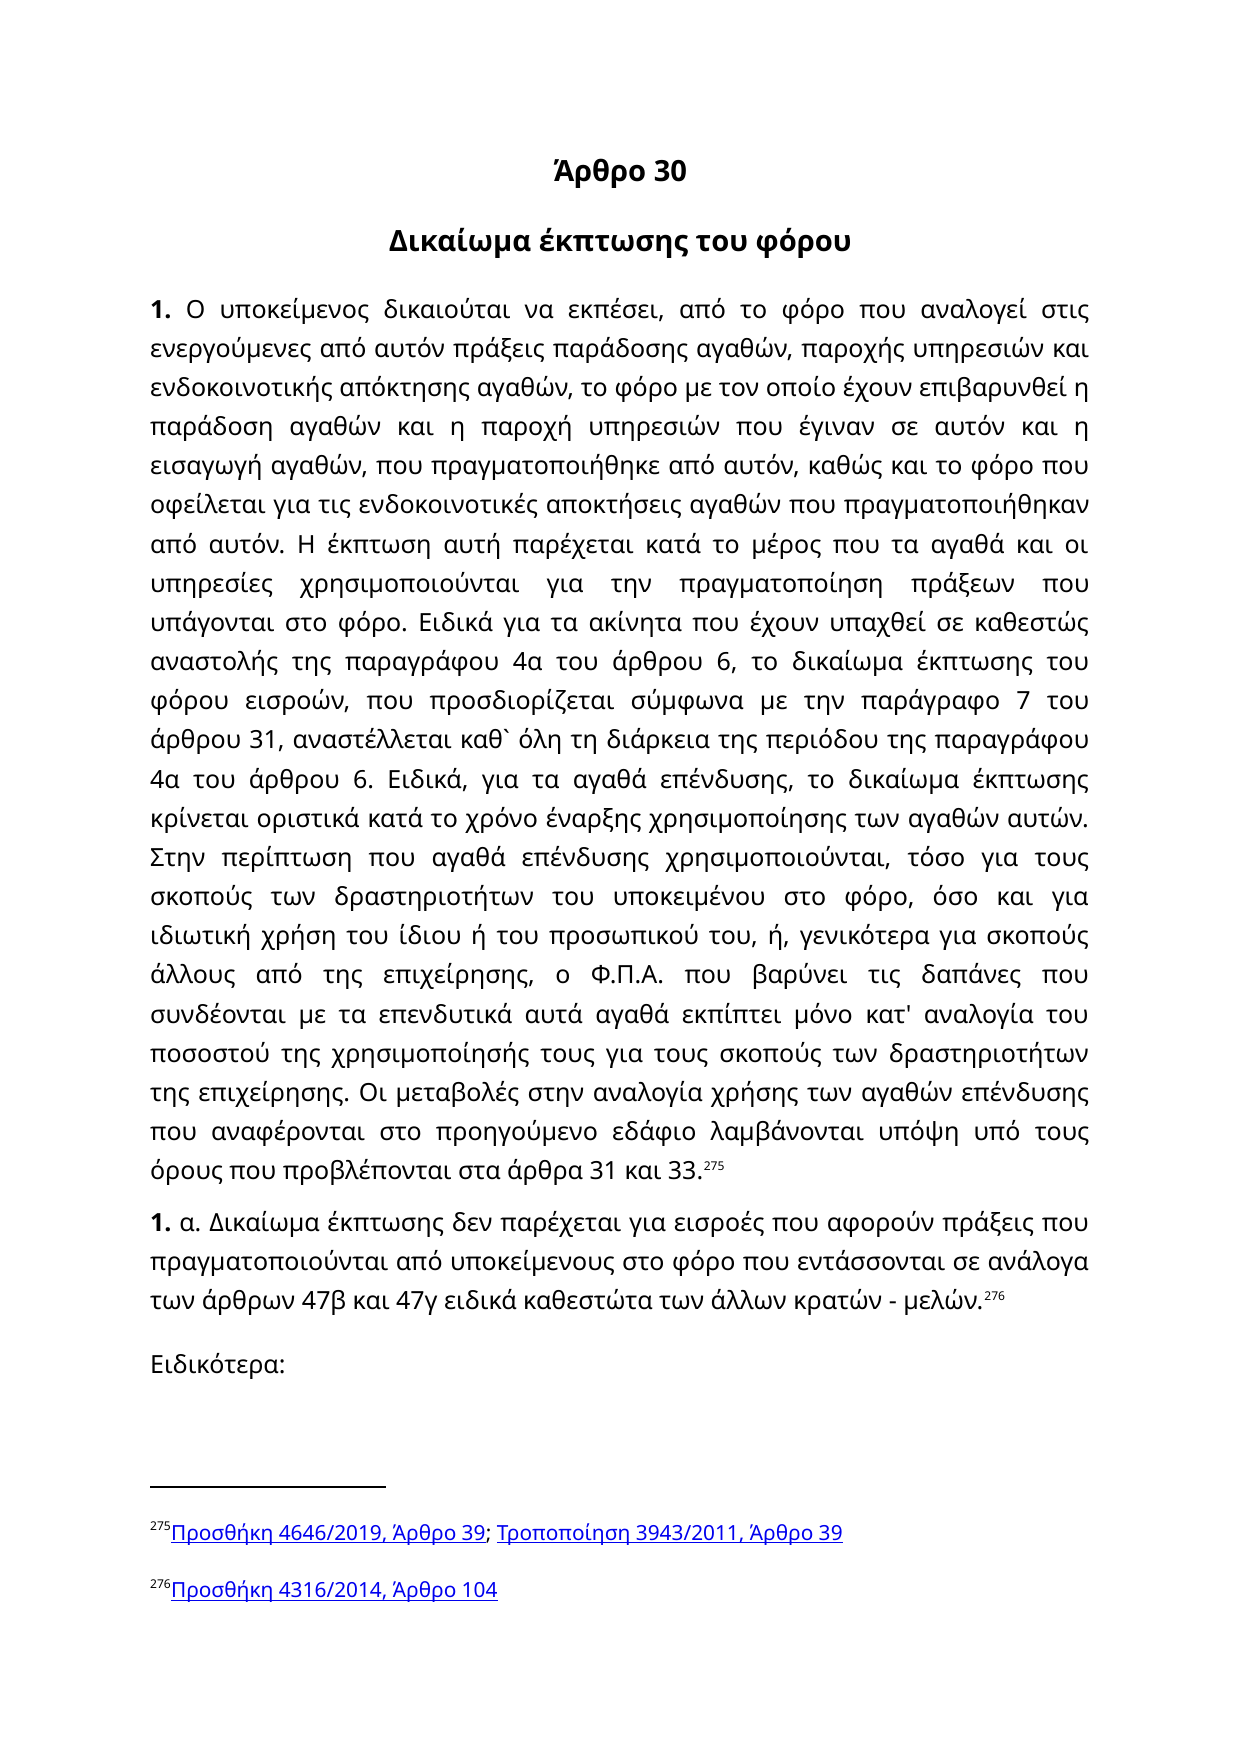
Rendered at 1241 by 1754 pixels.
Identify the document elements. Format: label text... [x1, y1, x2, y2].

text Προσθήκη 4646/2019, Άρθρο 39; Τροποποίηση 3943/2011, Άρθρο 39 [150, 1518, 1090, 1546]
text 1. Ο υποκείμενος δικαιούται να εκπέσει, από το φόρο που αναλογεί στις ενεργούμενες από αυτόν πράξεις παράδοσης αγαθών, παροχής υπηρεσιών και ενδοκοινοτικής απόκτησης αγαθών, το φόρο με τον οποίο έχουν επιβαρυνθεί η παράδοση αγαθών και η παροχή υπηρεσιών που έγιναν σε αυτόν και η εισαγωγή αγαθών, που πραγματοποιήθηκε από αυτόν, καθώς και το φόρο που οφείλεται για τις ενδοκοινοτικές αποκτήσεις αγαθών που πραγματοποιήθηκαν από αυτόν. Η έκπτωση αυτή παρέχεται κατά το μέρος που τα αγαθά και οι υπηρεσίες χρησιμοποιούνται για την πραγματοποίηση πράξεων που υπάγονται στο φόρο. Ειδικά για τα ακίνητα που έχουν υπαχθεί σε καθεστώς αναστολής της παραγράφου 4α του άρθρου 6, το δικαίωμα έκπτωσης του φόρου εισροών, που προσδιορίζεται σύμφωνα με την παράγραφο 7 του άρθρου 31, αναστέλλεται καθ` όλη τη διάρκεια της περιόδου της παραγράφου 4α του άρθρου 6. Ειδικά, για τα αγαθά επένδυσης, το δικαίωμα έκπτωσης κρίνεται οριστικά κατά το χρόνο έναρξης χρησιμοποίησης των αγαθών αυτών. Στην περίπτωση που αγαθά επένδυσης χρησιμοποιούνται, τόσο για τους σκοπούς των δραστηριοτήτων του υποκειμένου στο φόρο, όσο και για ιδιωτική χρήση του ίδιου ή του προσωπικού του, ή, γενικότερα για σκοπούς άλλους από της επιχείρησης, ο Φ.Π.Α. που βαρύνει τις δαπάνες που συνδέονται με τα επενδυτικά αυτά αγαθά εκπίπτει μόνο κατ' αναλογία του ποσοστού της χρησιμοποίησής τους για τους σκοπούς των δραστηριοτήτων της επιχείρησης. Οι μεταβολές στην αναλογία χρήσης των αγαθών επένδυσης που αναφέρονται στο προηγούμενο εδάφιο λαμβάνονται υπόψη υπό τους όρους που προβλέπονται στα άρθρα 31 και 33. [150, 291, 1090, 1187]
text Προσθήκη 4316/2014, Άρθρο 104 [150, 1576, 1090, 1604]
text Ειδικότερα: [150, 1347, 1090, 1381]
subtitle Δικαίωμα έκπτωσης του φόρου [150, 221, 1090, 260]
text 1. α. Δικαίωμα έκπτωσης δεν παρέχεται για εισροές που αφορούν πράξεις που πραγματοποιούνται από υποκείμενους στο φόρο που εντάσσονται σε ανάλογα των άρθρων 47β και 47γ ειδικά καθεστώτα των άλλων κρατών - μελών. [150, 1204, 1090, 1317]
subtitle Άρθρο 30 [150, 150, 1090, 190]
